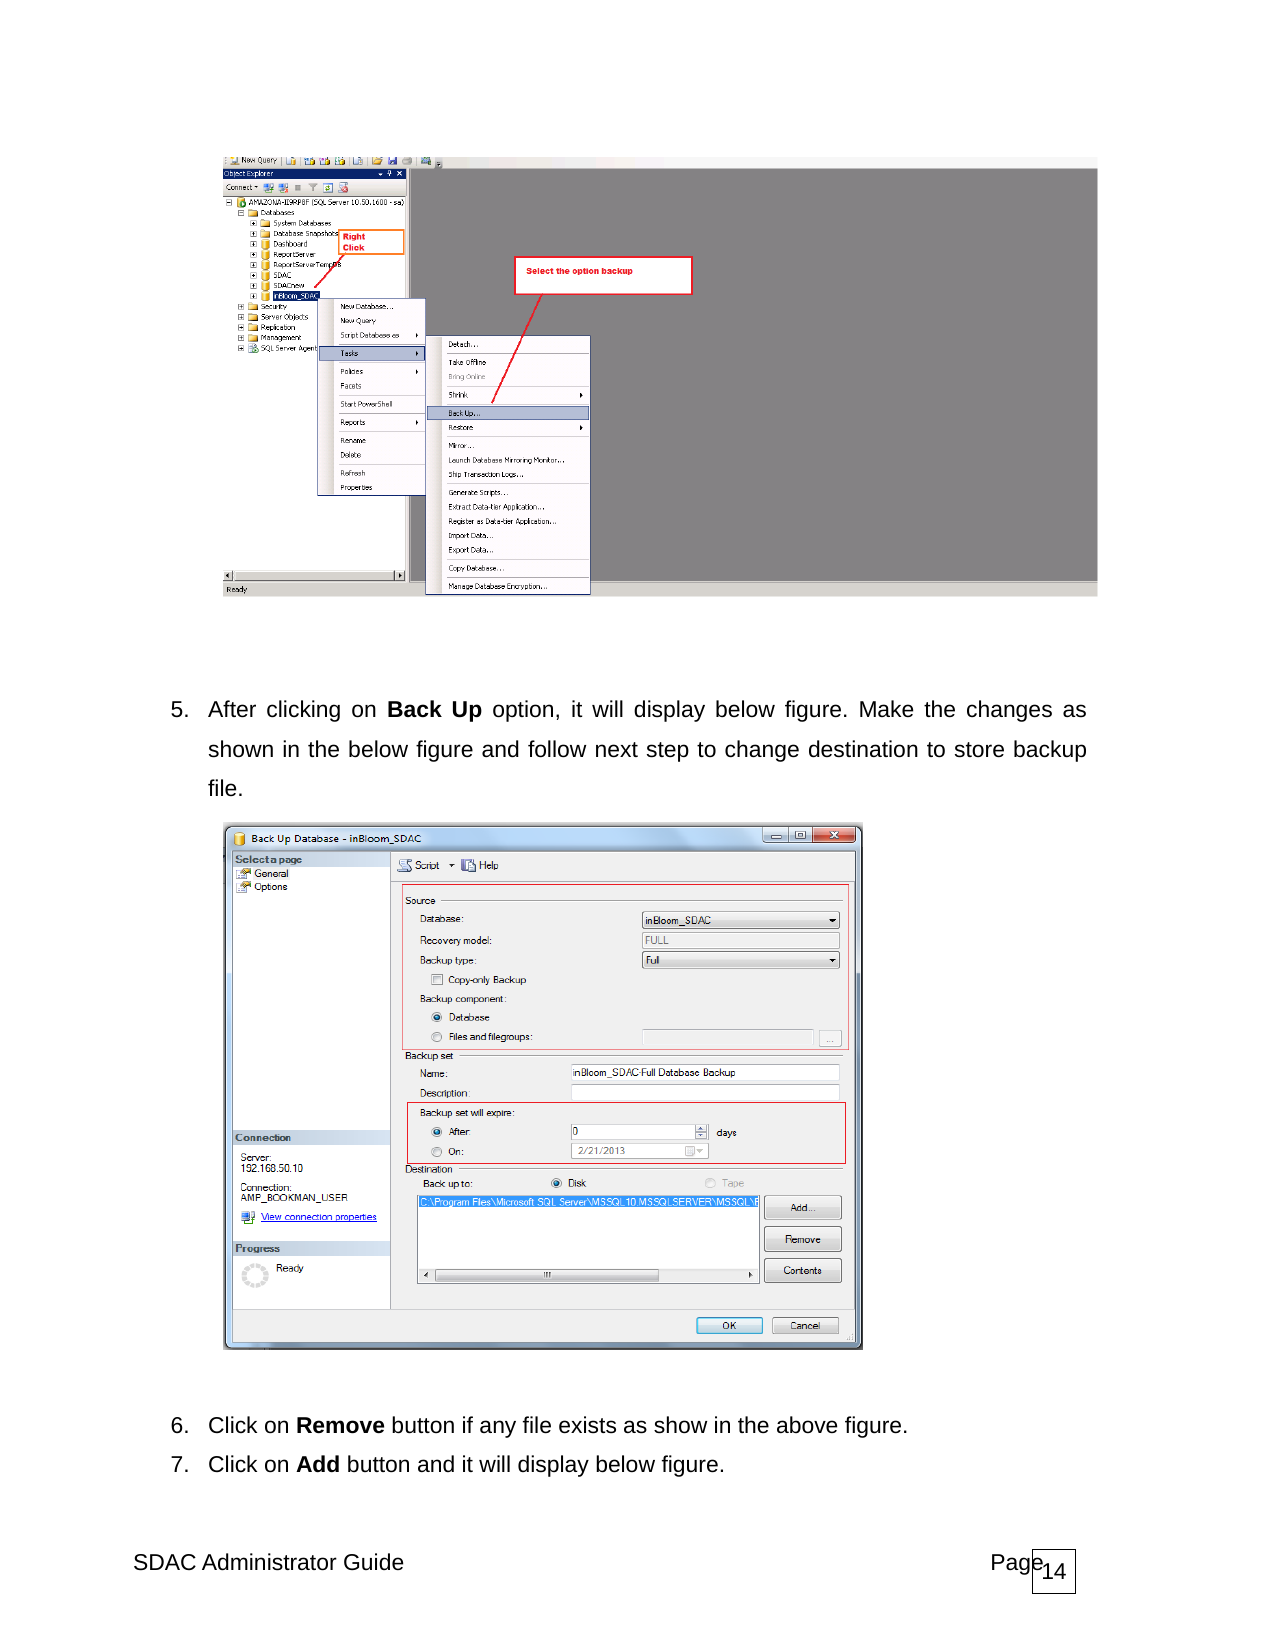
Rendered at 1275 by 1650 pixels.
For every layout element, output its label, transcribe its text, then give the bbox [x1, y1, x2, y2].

list Click on Add button and it will display below figure. [170, 1451, 1087, 1478]
picture [223, 157, 1103, 597]
list After clicking on Back Up option, it will display below figure. Make the changes as shown in the below figure and follow next step to change destination to store backup file. [170, 696, 1087, 802]
list Click on Remove button if any file exists as show in the above figure. [170, 1412, 1087, 1438]
picture [223, 822, 867, 1352]
